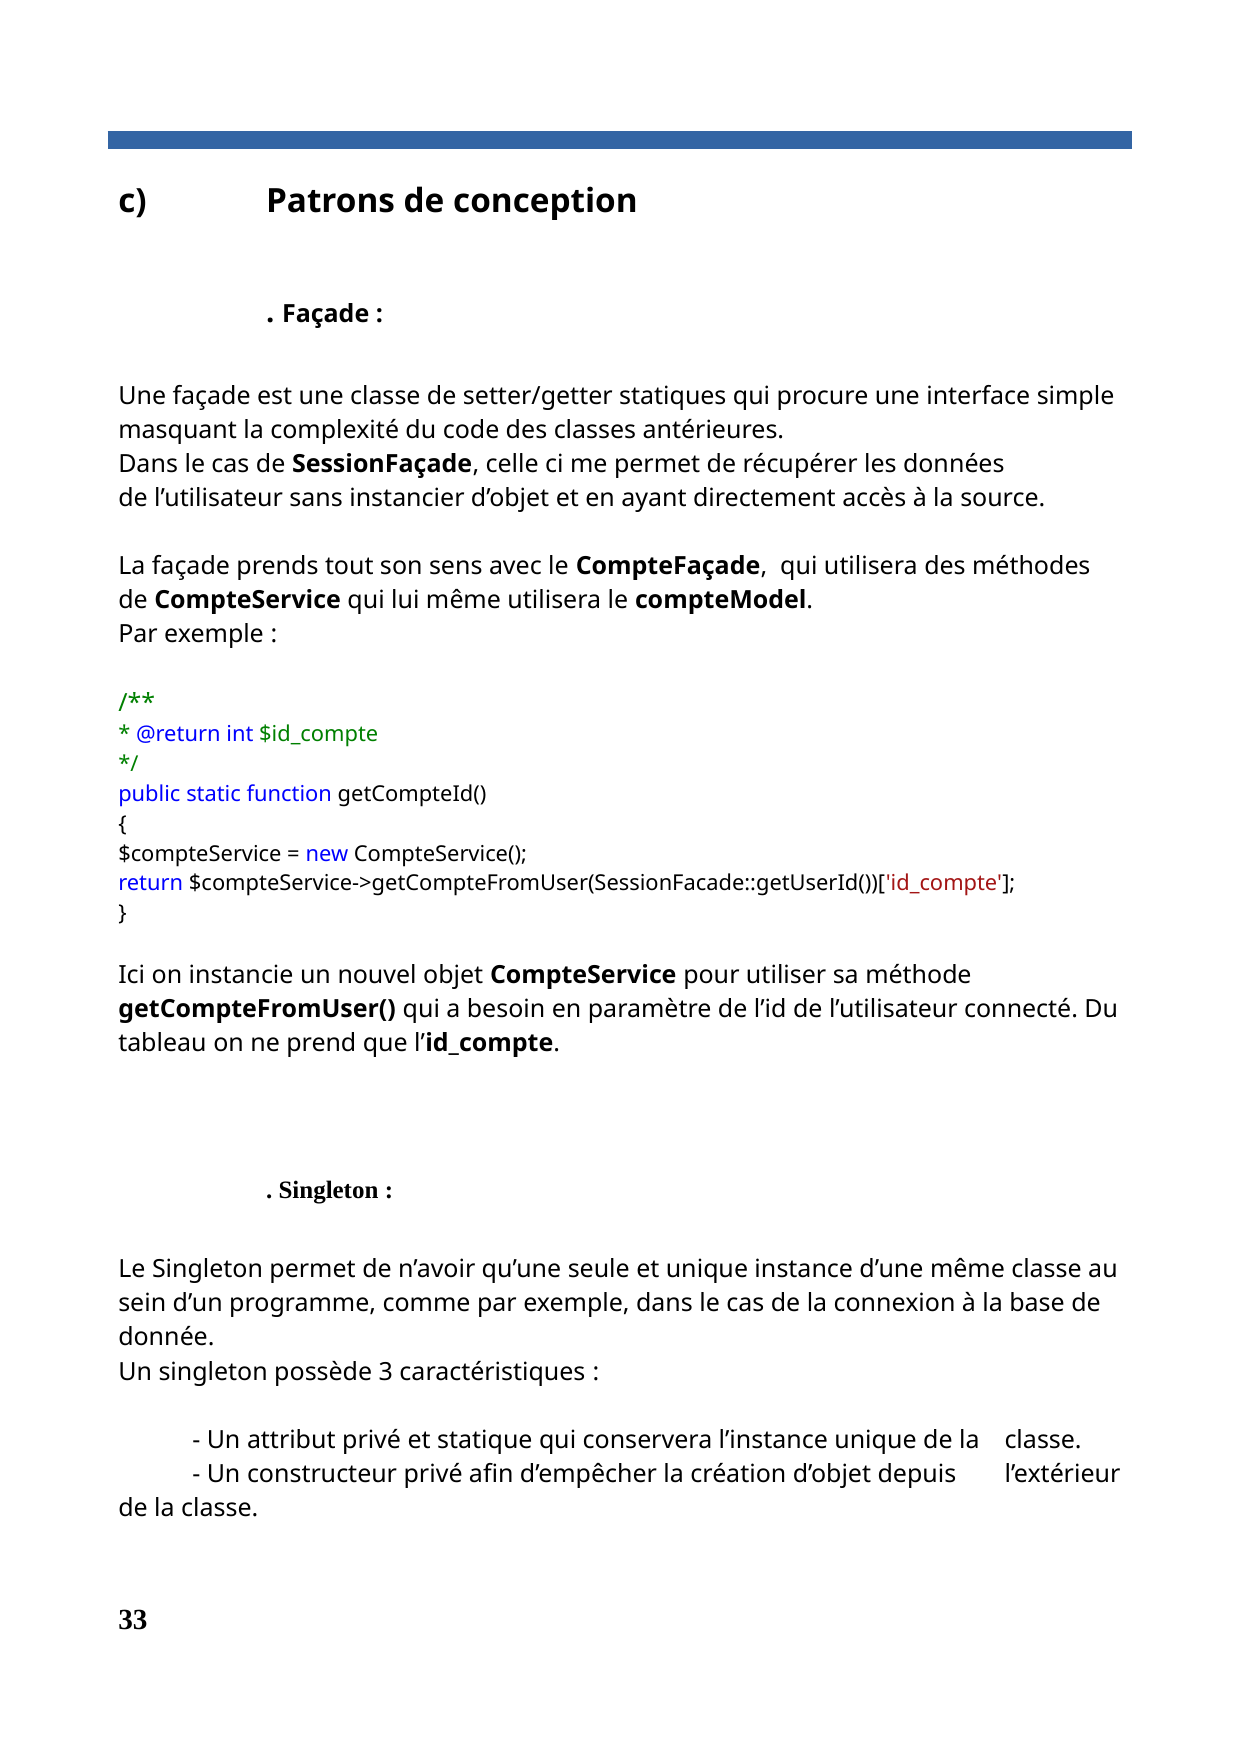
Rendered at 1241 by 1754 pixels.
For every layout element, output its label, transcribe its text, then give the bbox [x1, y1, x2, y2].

subtitle . Singleton : [118, 1176, 1122, 1204]
text Le Singleton permet de n’avoir qu’une seule et unique instance d’une même classe au sein d’un programme, comme par exemple, dans le cas de la connexion à la base de donnée. [118, 1251, 1122, 1353]
text public static function getCompteId() [118, 778, 1122, 808]
text Ici on instancie un nouvel objet CompteService pour utiliser sa méthode getCompteFromUser() qui a besoin en paramètre de l’id de l’utilisateur connecté. Du tableau on ne prend que l’id_compte. [118, 957, 1122, 1059]
text */ [118, 748, 1122, 778]
text Dans le cas de SessionFaçade, celle ci me permet de récupérer les données [118, 446, 1122, 480]
text La façade prends tout son sens avec le CompteFaçade, qui utilisera des méthodes de CompteService qui lui même utilisera le compteModel. [118, 548, 1122, 616]
text * @return int $id_compte [118, 718, 1122, 748]
subtitle . Façade : [118, 291, 1122, 331]
text - Un attribut privé et statique qui conservera l’instance unique de la classe. [118, 1421, 1122, 1455]
text $compteService = new CompteService(); [118, 837, 1122, 867]
subtitle c) Patrons de conception [118, 176, 1122, 222]
text Une façade est une classe de setter/getter statiques qui procure une interface simple masquant la complexité du code des classes antérieures. [118, 378, 1122, 446]
text /** [118, 684, 1122, 718]
text - Un constructeur privé afin d’empêcher la création d’objet depuis l’extérieur de la classe. [118, 1455, 1122, 1523]
text { [118, 808, 1122, 837]
text return $compteService->getCompteFromUser(SessionFacade::getUserId())['id_compte']; [118, 867, 1122, 897]
text } [118, 897, 1122, 927]
text Par exemple : [118, 616, 1122, 650]
text Un singleton possède 3 caractéristiques : [118, 1353, 1122, 1387]
text de l’utilisateur sans instancier d’objet et en ayant directement accès à la source. [118, 480, 1122, 514]
